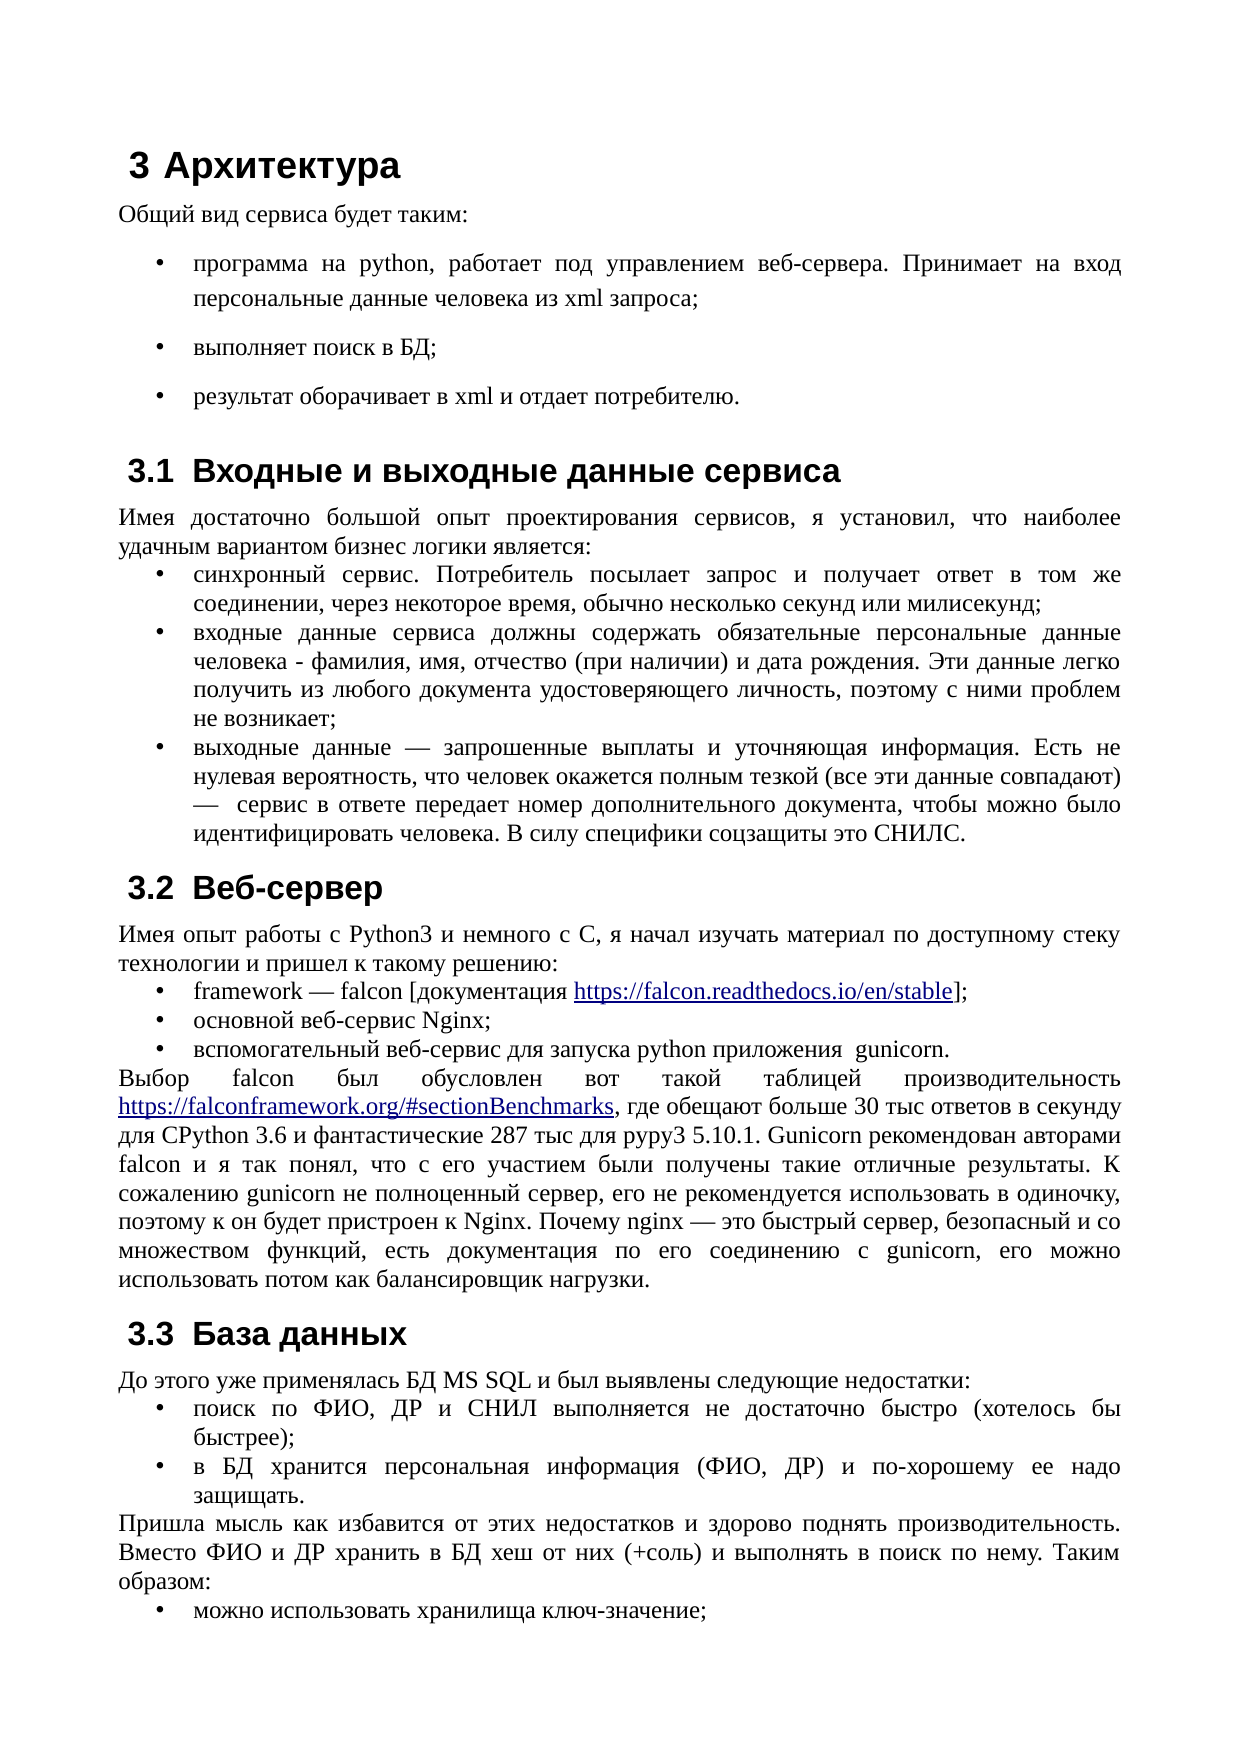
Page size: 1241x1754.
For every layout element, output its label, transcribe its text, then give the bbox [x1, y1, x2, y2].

list синхронный сервис. Потребитель посылает запрос и получает ответ в том же соединении, через некоторое время, обычно несколько секунд или милисекунд; [156, 559, 1122, 617]
text Имея опыт работы с Python3 и немного с C, я начал изучать материал по доступному стеку технологии и пришел к такому решению: [118, 919, 1122, 976]
list входные данные сервиса должны содержать обязательные персональные данные человека - фамилия, имя, отчество (при наличии) и дата рождения. Эти данные легко получить из любого документа удостоверяющего личность, поэтому с ними проблем не возникает; [156, 617, 1122, 732]
list framework — falcon [документация https://falcon.readthedocs.io/en/stable]; [156, 976, 1122, 1005]
list можно использовать хранилища ключ-значение; [156, 1595, 1122, 1623]
subtitle База данных [118, 1313, 1122, 1352]
list в БД хранится персональная информация (ФИО, ДР) и по-хорошему ее надо защищать. [156, 1451, 1122, 1508]
text Пришла мысль как избавится от этих недостатков и здорово поднять производительность. Вместо ФИО и ДР хранить в БД хеш от них (+соль) и выполнять в поиск по нему. Таким образом: [118, 1508, 1122, 1595]
list вспомогательный веб-сервис для запуска python приложения gunicorn. [156, 1034, 1122, 1063]
list выходные данные — запрошенные выплаты и уточняющая информация. Есть не нулевая вероятность, что человек окажется полным тезкой (все эти данные совпадают) — сервис в ответе передает номер дополнительного документа, чтобы можно было идентифицировать человека. В силу специфики соцзащиты это СНИЛС. [156, 732, 1122, 847]
list основной веб-сервис Nginx; [156, 1005, 1122, 1034]
list выполняет поиск в БД; [156, 332, 1122, 361]
subtitle Веб-сервер [118, 868, 1122, 906]
list программа на python, работает под управлением веб-сервера. Принимает на вход персональные данные человека из xml запроса; [156, 248, 1122, 312]
text Общий вид сервиса будет таким: [118, 199, 1122, 228]
text Выбор falcon был обусловлен вот такой таблицей производительность https://falconframework.org/#sectionBenchmarks, где обещают больше 30 тыс ответов в секунду для CPython 3.6 и фантастические 287 тыс для pypy3 5.10.1. Gunicorn рекомендован авторами falcon и я так понял, что с его участием были получены такие отличные результаты. К сожалению gunicorn не полноценный сервер, его не рекомендуется использовать в одиночку, поэтому к он будет пристроен к Nginx. Почему nginx — это быстрый сервер, безопасный и со множеством функций, есть документация по его соединению с gunicorn, его можно использовать потом как балансировщик нагрузки. [118, 1063, 1122, 1293]
text Имея достаточно большой опыт проектирования сервисов, я установил, что наиболее удачным вариантом бизнес логики является: [118, 502, 1122, 559]
subtitle Архитектура [118, 143, 1122, 187]
subtitle Входные и выходные данные сервиса [118, 451, 1122, 489]
text До этого уже применялась БД MS SQL и был выявлены следующие недостатки: [118, 1365, 1122, 1393]
list поиск по ФИО, ДР и СНИЛ выполняется не достаточно быстро (хотелось бы быстрее); [156, 1393, 1122, 1451]
list результат оборачивает в xml и отдает потребителю. [156, 381, 1122, 410]
